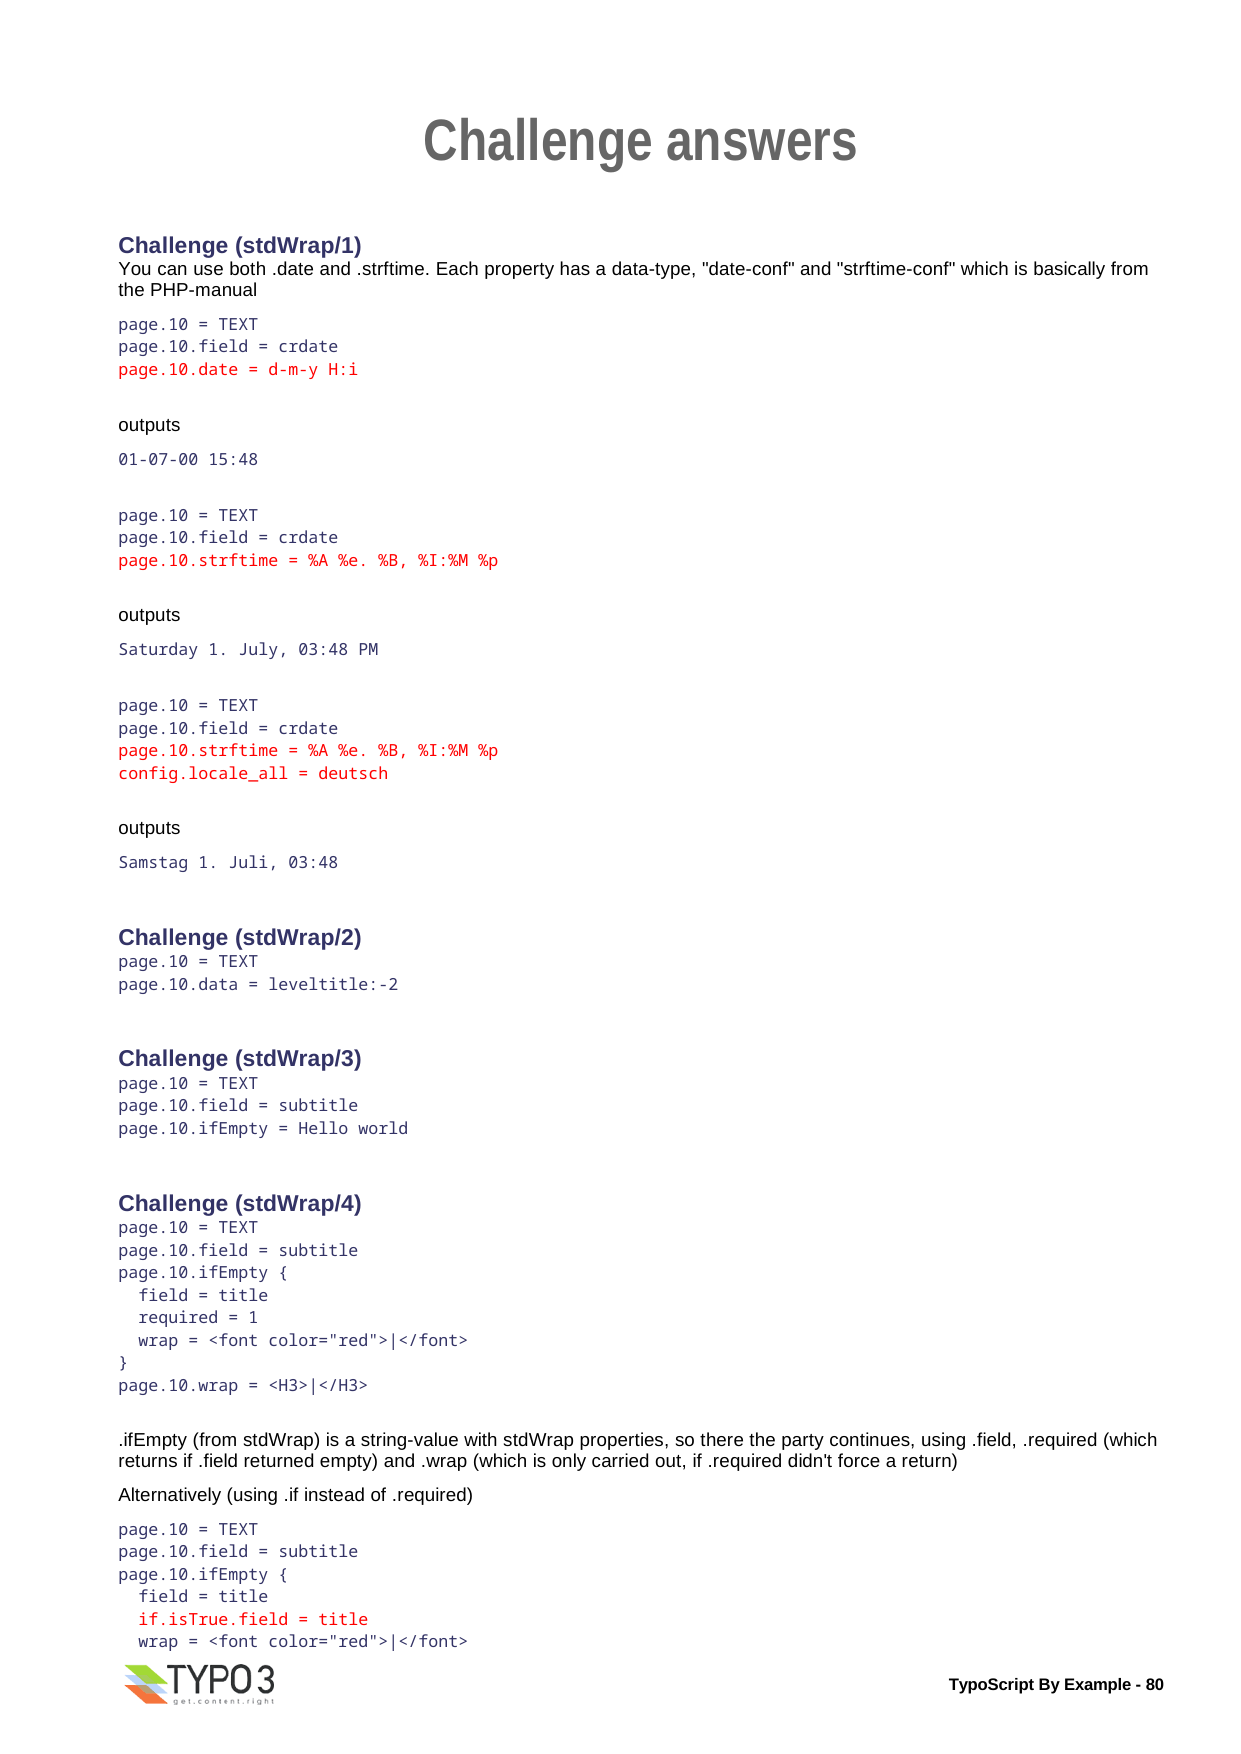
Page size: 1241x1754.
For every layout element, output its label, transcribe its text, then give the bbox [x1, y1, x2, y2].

text wrap = <font color="red">|</font> [118, 1630, 1163, 1653]
text page.10.field = crdate [118, 717, 1163, 739]
text wrap = <font color="red">|</font> [118, 1328, 1163, 1351]
text page.10 = TEXT [118, 1518, 1163, 1540]
subtitle Challenge answers [118, 106, 1163, 173]
subtitle Challenge (stdWrap/3) [118, 1046, 1163, 1072]
text page.10 = TEXT [118, 1072, 1163, 1094]
text page.10 = TEXT [118, 694, 1163, 717]
text outputs [118, 604, 1163, 626]
subtitle Challenge (stdWrap/1) [118, 232, 1163, 258]
text page.10 = TEXT [118, 313, 1163, 335]
text You can use both .date and .strftime. Each property has a data-type, "date-conf" and "strftime-conf" which is basically from the PHP-manual [118, 258, 1163, 300]
text Saturday 1. July, 03:48 PM [118, 638, 1163, 661]
text .ifEmpty (from stdWrap) is a string-value with stdWrap properties, so there the party continues, using .field, .required (which returns if .field returned empty) and .wrap (which is only carried out, if .required didn't force a return) [118, 1429, 1163, 1472]
text page.10.ifEmpty { [118, 1261, 1163, 1283]
subtitle Challenge (stdWrap/4) [118, 1190, 1163, 1216]
text page.10.wrap = <H3>|</H3> [118, 1373, 1163, 1396]
text page.10.strftime = %A %e. %B, %I:%M %p [118, 739, 1163, 762]
text outputs [118, 414, 1163, 435]
text page.10.field = crdate [118, 335, 1163, 358]
text Alternatively (using .if instead of .required) [118, 1484, 1163, 1505]
text } [118, 1351, 1163, 1373]
text page.10.ifEmpty { [118, 1563, 1163, 1585]
text page.10 = TEXT [118, 950, 1163, 973]
text page.10.field = subtitle [118, 1238, 1163, 1261]
text page.10.strftime = %A %e. %B, %I:%M %p [118, 548, 1163, 571]
text page.10.data = leveltitle:-2 [118, 973, 1163, 995]
text config.locale_all = deutsch [118, 762, 1163, 784]
text page.10.ifEmpty = Hello world [118, 1117, 1163, 1139]
text 01-07-00 15:48 [118, 447, 1163, 470]
text field = title [118, 1585, 1163, 1608]
subtitle Challenge (stdWrap/2) [118, 924, 1163, 950]
text page.10.date = d-m-y H:i [118, 358, 1163, 380]
text page.10.field = subtitle [118, 1540, 1163, 1563]
text outputs [118, 818, 1163, 839]
text required = 1 [118, 1306, 1163, 1328]
text page.10.field = subtitle [118, 1094, 1163, 1117]
text page.10 = TEXT [118, 1216, 1163, 1238]
text page.10 = TEXT [118, 503, 1163, 526]
picture [119, 1659, 280, 1710]
text page.10.field = crdate [118, 526, 1163, 548]
text Samstag 1. Juli, 03:48 [118, 851, 1163, 874]
text field = title [118, 1283, 1163, 1306]
text if.isTrue.field = title [118, 1608, 1163, 1630]
